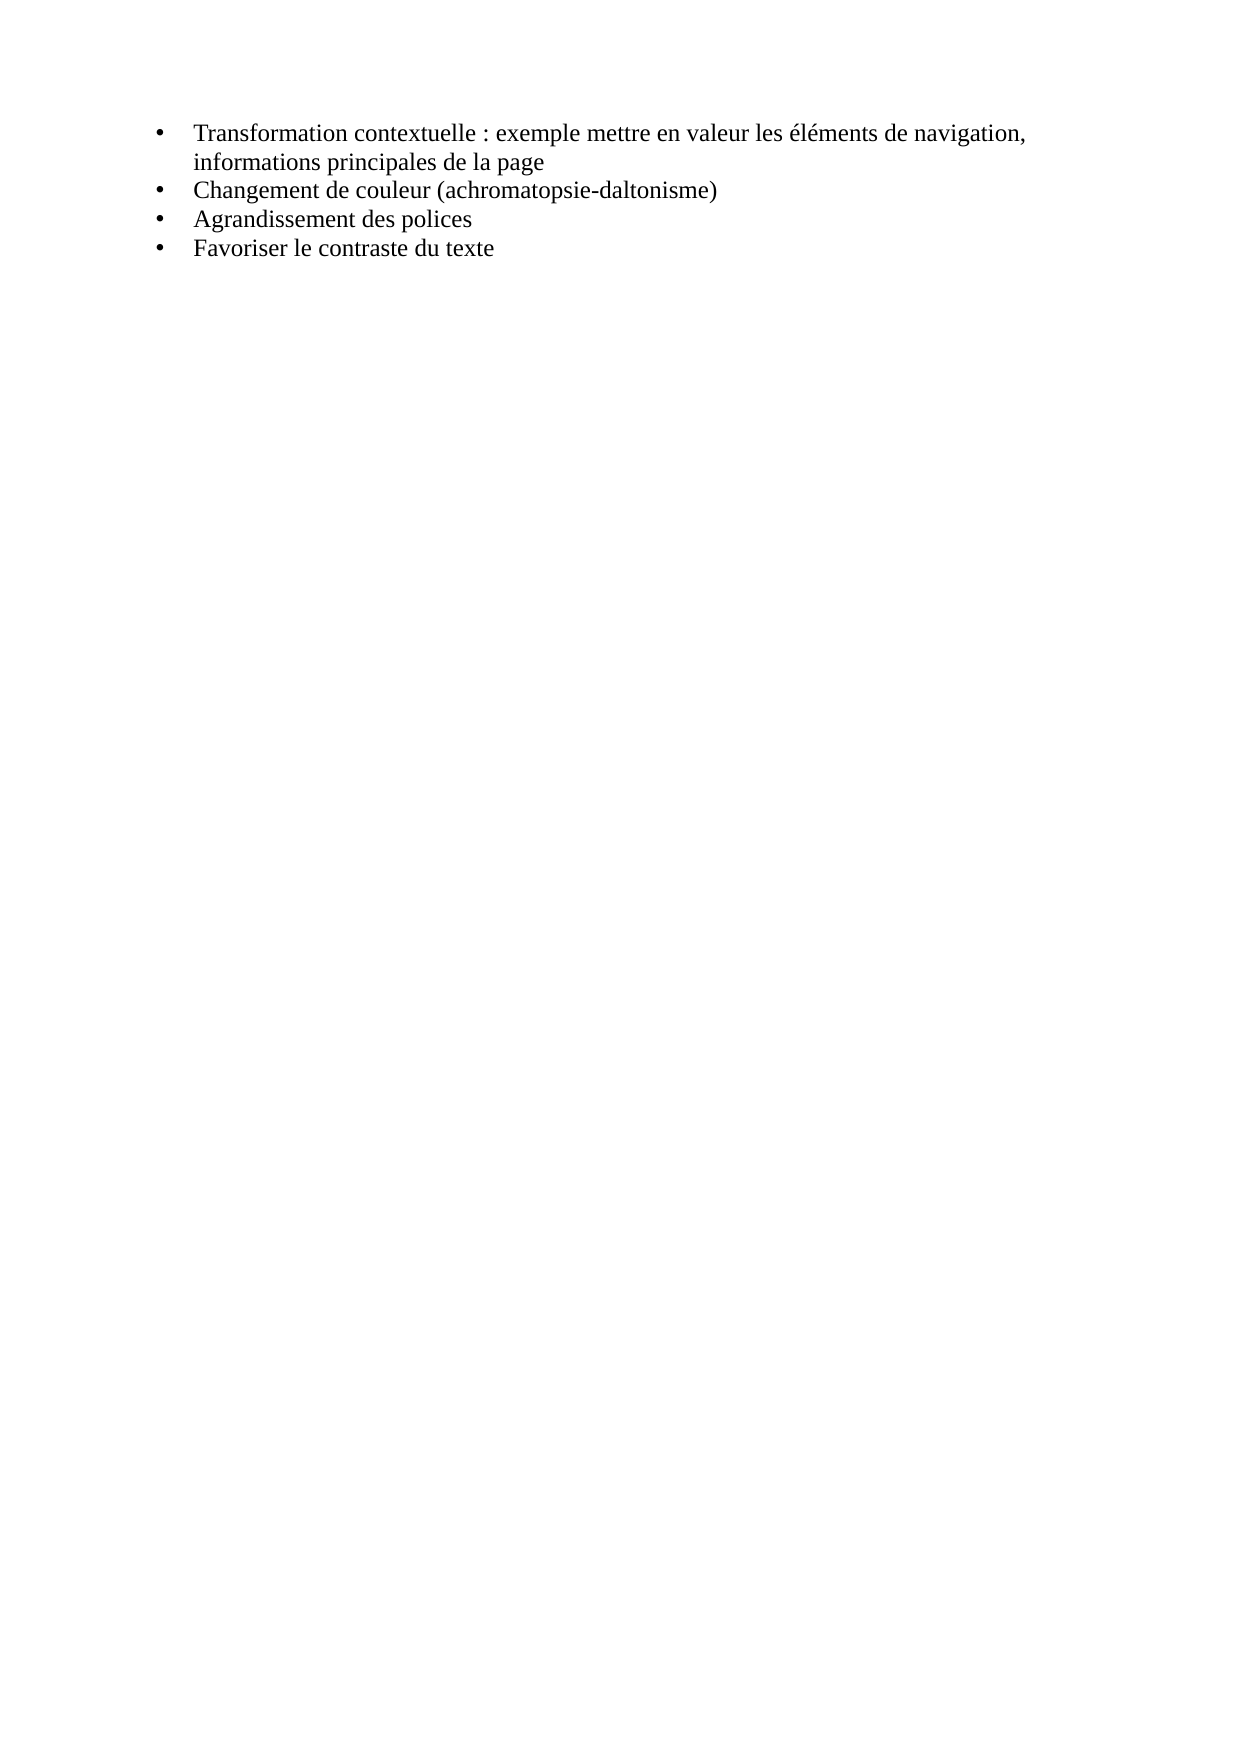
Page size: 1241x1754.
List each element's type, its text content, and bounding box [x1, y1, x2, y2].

list Transformation contextuelle : exemple mettre en valeur les éléments de navigation, informations principales de la page [156, 118, 1122, 176]
list Changement de couleur (achromatopsie-daltonisme) [156, 176, 1122, 204]
list Agrandissement des polices [156, 204, 1122, 233]
list Favoriser le contraste du texte [156, 233, 1122, 262]
